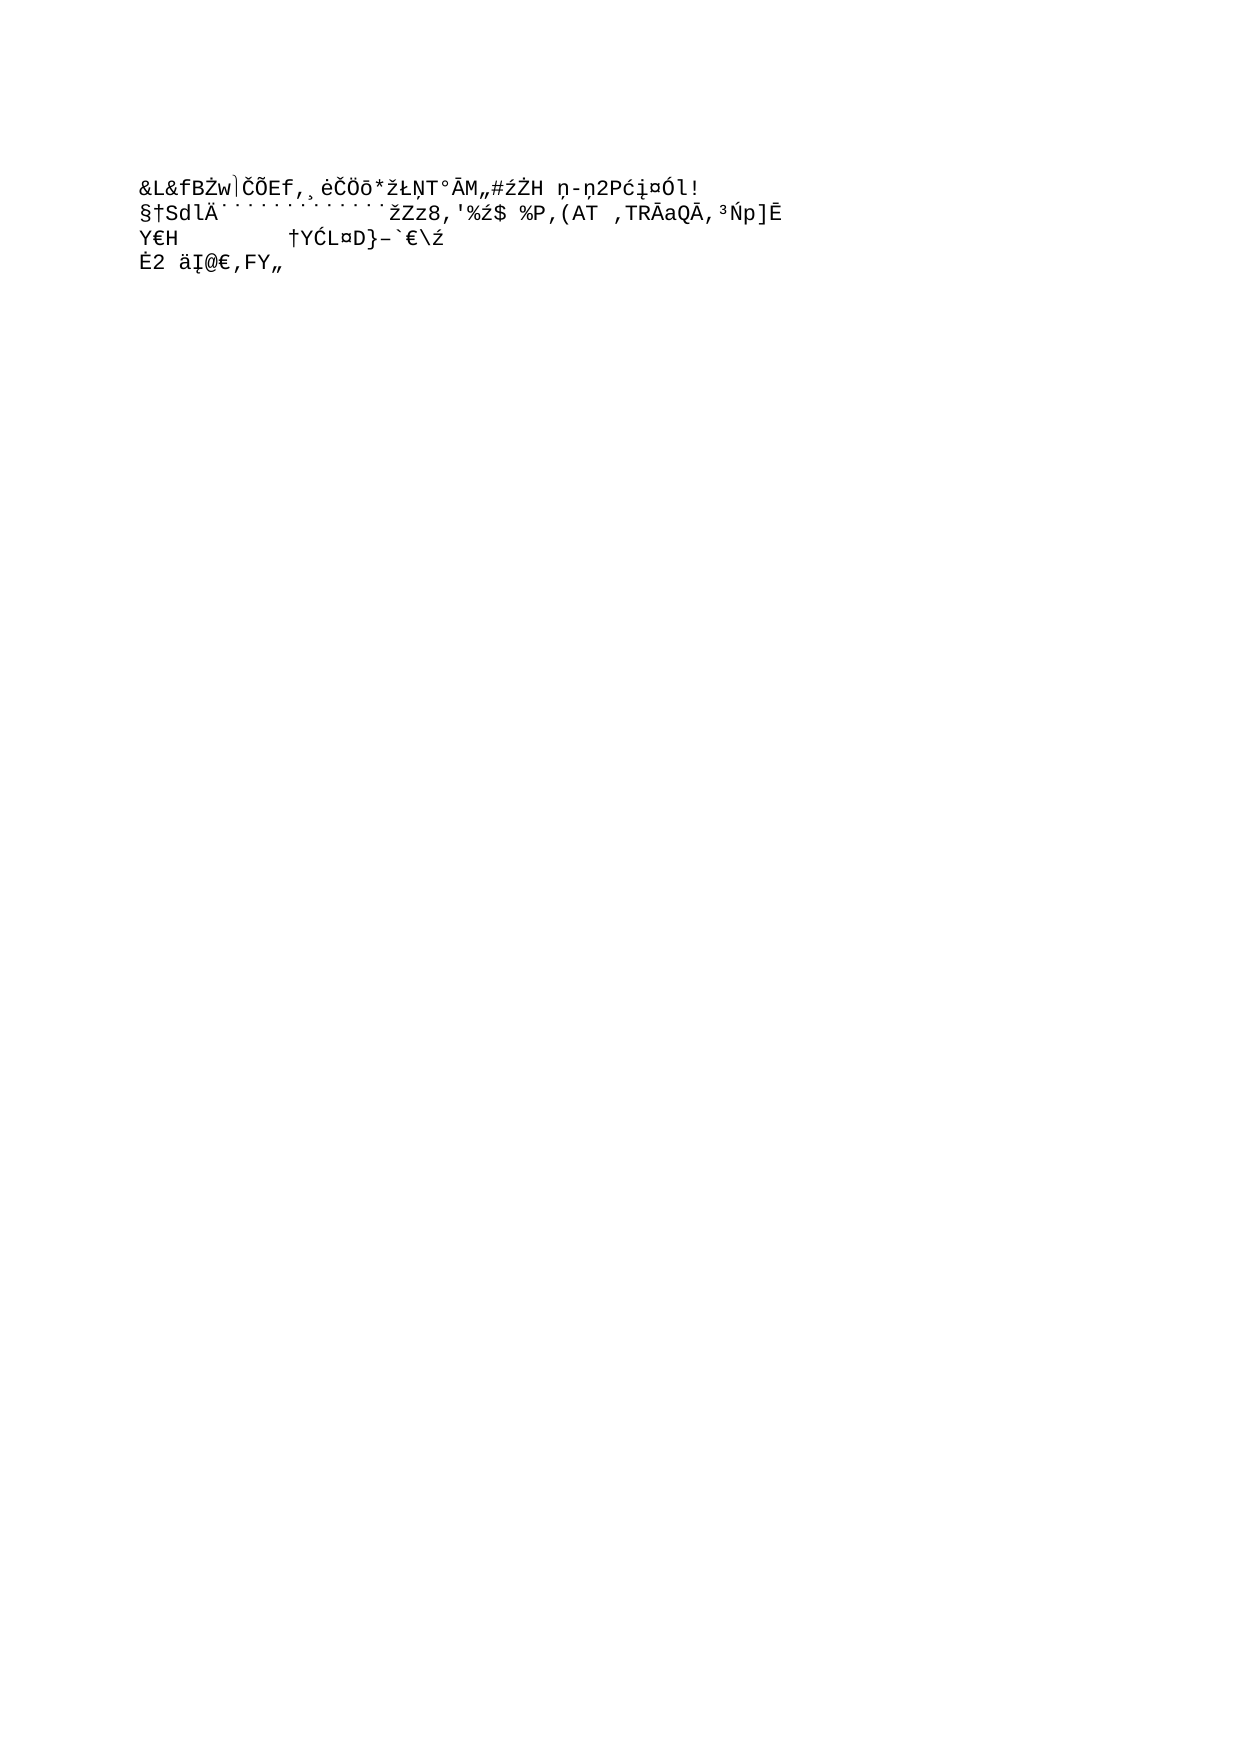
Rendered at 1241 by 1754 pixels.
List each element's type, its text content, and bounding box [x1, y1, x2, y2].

text Y€H †YĆL¤D}–`€\ź [139, 227, 1101, 252]
text &L&fBŻwČÕEf,¸ėČÖō*žŁŅT°ĀM„#źŻH ņ-ņ2Pćį¤Ól!§†SdlÄ˙˙˙˙˙˙˙˙˙˙˙˙˙žZz8,'%ź$ %P‚(AT ‚TRĀaQĀ,³Ńp]Ē [139, 177, 1101, 227]
text Ė2 äĮ@€‚FY„ [139, 252, 1101, 276]
